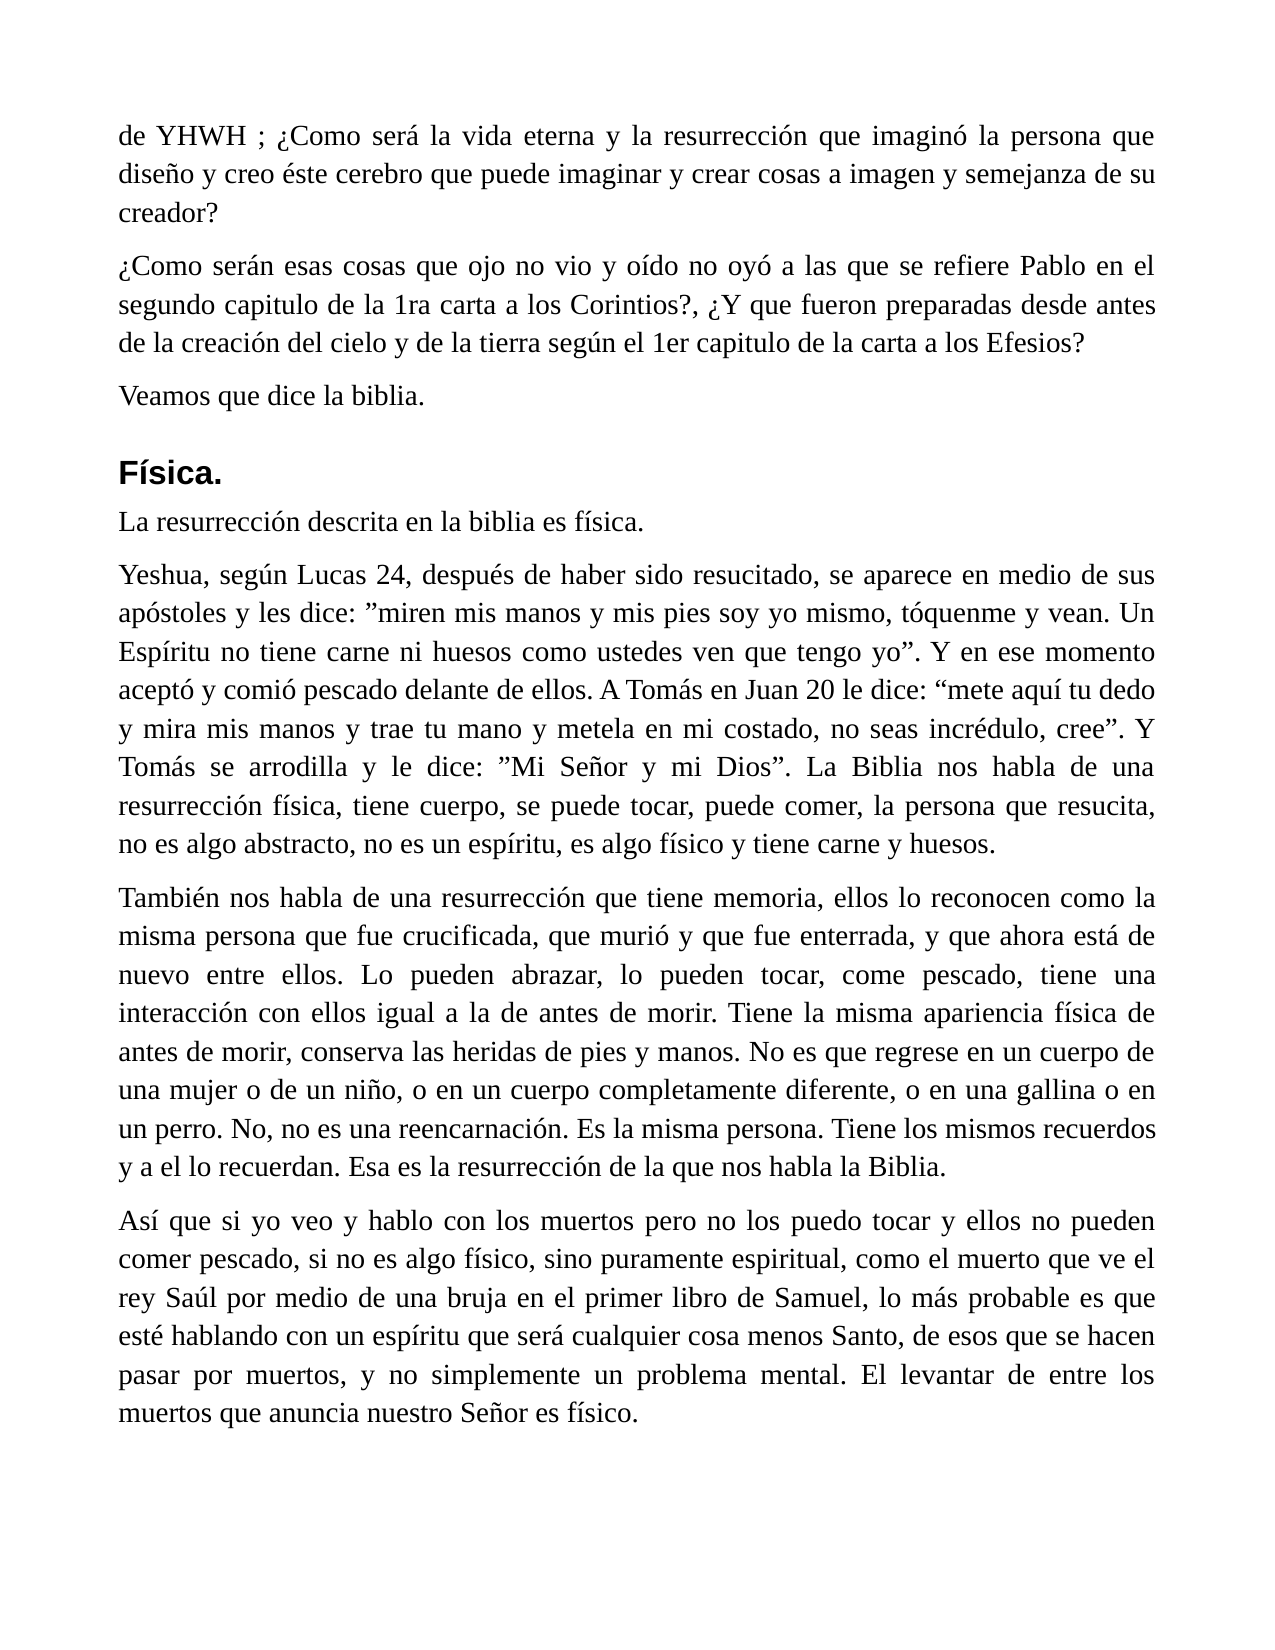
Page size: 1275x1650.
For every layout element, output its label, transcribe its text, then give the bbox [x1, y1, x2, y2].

text También nos habla de una resurrección que tiene memoria, ellos lo reconocen como la misma persona que fue crucificada, que murió y que fue enterrada, y que ahora está de nuevo entre ellos. Lo pueden abrazar, lo pueden tocar, come pescado, tiene una interacción con ellos igual a la de antes de morir. Tiene la misma apariencia física de antes de morir, conserva las heridas de pies y manos. No es que regrese en un cuerpo de una mujer o de un niño, o en un cuerpo completamente diferente, o en una gallina o en un perro. No, no es una reencarnación. Es la misma persona. Tiene los mismos recuerdos y a el lo recuerdan. Esa es la resurrección de la que nos habla la Biblia. [118, 880, 1157, 1183]
text de YHWH ; ¿Como será la vida eterna y la resurrección que imaginó la persona que diseño y creo éste cerebro que puede imaginar y crear cosas a imagen y semejanza de su creador? [118, 118, 1157, 229]
text ¿Como serán esas cosas que ojo no vio y oído no oyó a las que se refiere Pablo en el segundo capitulo de la 1ra carta a los Corintios?, ¿Y que fueron preparadas desde antes de la creación del cielo y de la tierra según el 1er capitulo de la carta a los Efesios? [118, 248, 1157, 359]
text La resurrección descrita en la biblia es física. [118, 504, 1157, 537]
text Veamos que dice la biblia. [118, 378, 1157, 412]
text Así que si yo veo y hablo con los muertos pero no los puedo tocar y ellos no pueden comer pescado, si no es algo físico, sino puramente espiritual, como el muerto que ve el rey Saúl por medio de una bruja en el primer libro de Samuel, lo más probable es que esté hablando con un espíritu que será cualquier cosa menos Santo, de esos que se hacen pasar por muertos, y no simplemente un problema mental. El levantar de entre los muertos que anuncia nuestro Señor es físico. [118, 1203, 1157, 1429]
subtitle Física. [118, 452, 1157, 491]
text Yeshua, según Lucas 24, después de haber sido resucitado, se aparece en medio de sus apóstoles y les dice: ”miren mis manos y mis pies soy yo mismo, tóquenme y vean. Un Espíritu no tiene carne ni huesos como ustedes ven que tengo yo”. Y en ese momento aceptó y comió pescado delante de ellos. A Tomás en Juan 20 le dice: “mete aquí tu dedo y mira mis manos y trae tu mano y metela en mi costado, no seas incrédulo, cree”. Y Tomás se arrodilla y le dice: ”Mi Señor y mi Dios”. La Biblia nos habla de una resurrección física, tiene cuerpo, se puede tocar, puede comer, la persona que resucita, no es algo abstracto, no es un espíritu, es algo físico y tiene carne y huesos. [118, 557, 1157, 860]
